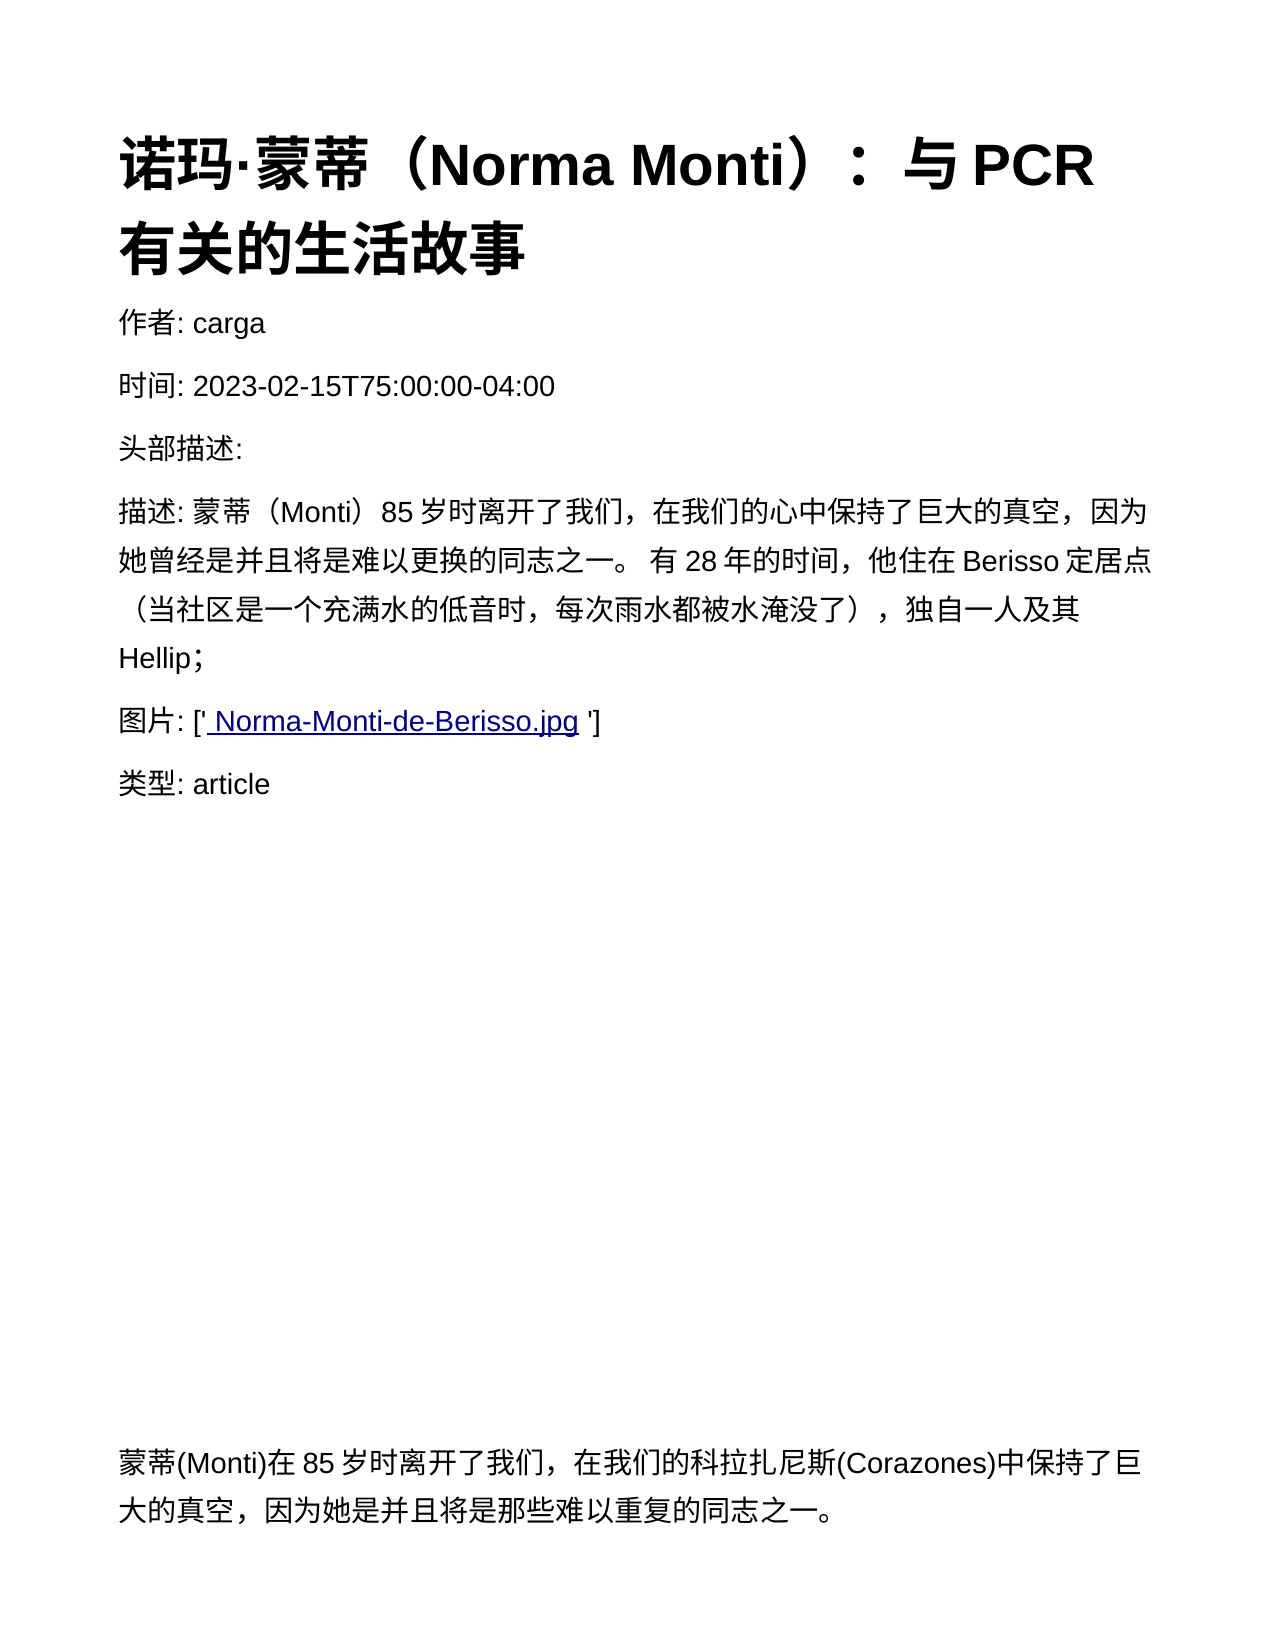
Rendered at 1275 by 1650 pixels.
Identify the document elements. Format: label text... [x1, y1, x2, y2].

text 描述: 蒙蒂（Monti）85岁时离开了我们，在我们的心中保持了巨大的真空，因为她曾经是并且将是难以更换的同志之一。 有28年的时间，他住在Berisso定居点（当社区是一个充满水的低音时，每次雨水都被水淹没了），独自一人及其Hellip； [118, 489, 1157, 677]
text 类型: article [118, 761, 1157, 803]
text 蒙蒂(Monti)在85岁时离开了我们，在我们的科拉扎尼斯(Corazones)中保持了巨大的真空，因为她是并且将是那些难以重复的同志之一。 [118, 824, 1157, 1530]
text 头部描述: [118, 426, 1157, 468]
text 图片: [' Norma-Monti-de-Berisso.jpg '] [118, 698, 1157, 740]
subtitle 诺玛·蒙蒂（Norma Monti）：与PCR有关的生活故事 [118, 118, 1157, 287]
text 时间: 2023-02-15T75:00:00-04:00 [118, 363, 1157, 405]
text 作者: carga [118, 299, 1157, 342]
